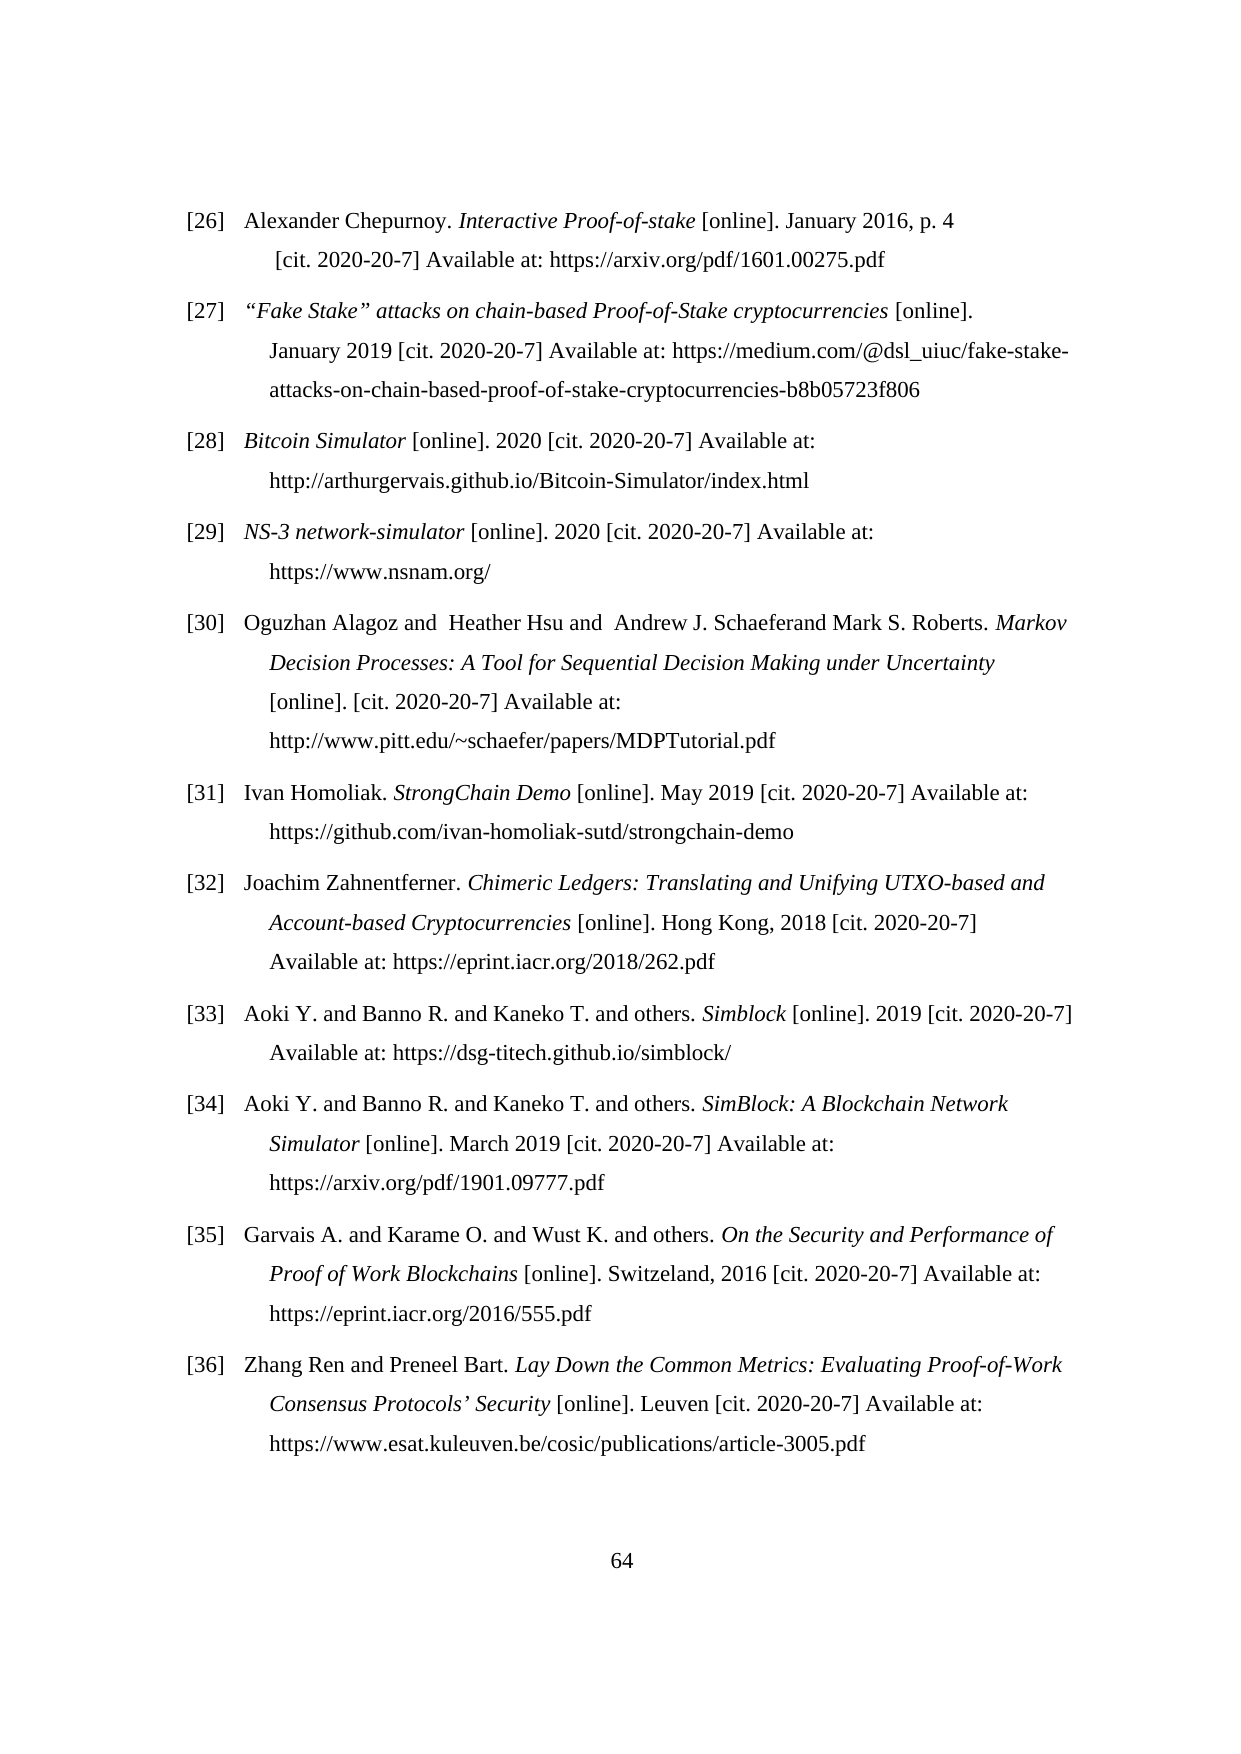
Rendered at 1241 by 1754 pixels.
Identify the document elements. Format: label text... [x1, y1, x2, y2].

list Garvais A. and Karame O. and Wust K. and others. On the Security and Performance of Proof of Work Blockchains [online]. Switzeland, 2016 [cit. 2020-20-7] Available at: https://eprint.iacr.org/2016/555.pdf [186, 1221, 1075, 1326]
list Zhang Ren and Preneel Bart. Lay Down the Common Metrics: Evaluating Proof-of-Work Consensus Protocols’ Security [online]. Leuven [cit. 2020-20-7] Available at: https://www.esat.kuleuven.be/cosic/publications/article-3005.pdf [186, 1351, 1075, 1456]
list Joachim Zahnentferner. Chimeric Ledgers: Translating and Unifying UTXO-based and Account-based Cryptocurrencies [online]. Hong Kong, 2018 [cit. 2020-20-7] Available at: https://eprint.iacr.org/2018/262.pdf [186, 869, 1075, 975]
list Oguzhan Alagoz and Heather Hsu and Andrew J. Schaeferand Mark S. Roberts. Markov Decision Processes: A Tool for Sequential Decision Making under Uncertainty [online]. [cit. 2020-20-7] Available at: http://www.pitt.edu/~schaefer/papers/MDPTutorial.pdf [186, 609, 1075, 754]
list Ivan Homoliak. StrongChain Demo [online]. May 2019 [cit. 2020-20-7] Available at: https://github.com/ivan-homoliak-sutd/strongchain-demo [186, 779, 1075, 844]
list Aoki Y. and Banno R. and Kaneko T. and others. Simblock [online]. 2019 [cit. 2020-20-7] Available at: https://dsg-titech.github.io/simblock/ [186, 1000, 1075, 1066]
list “Fake Stake” attacks on chain-based Proof-of-Stake cryptocurrencies [online]. January 2019 [cit. 2020-20-7] Available at: https://medium.com/@dsl_uiuc/fake-stake-attacks-on-chain-based-proof-of-stake-cryptocurrencies-b8b05723f806 [186, 297, 1075, 403]
list NS-3 network-simulator [online]. 2020 [cit. 2020-20-7] Available at: https://www.nsnam.org/ [186, 518, 1075, 584]
list Aoki Y. and Banno R. and Kaneko T. and others. SimBlock: A Blockchain Network Simulator [online]. March 2019 [cit. 2020-20-7] Available at: https://arxiv.org/pdf/1901.09777.pdf [186, 1090, 1075, 1196]
list Alexander Chepurnoy. Interactive Proof-of-stake [online]. January 2016, p. 4 [cit. 2020‑20-7] Available at: https://arxiv.org/pdf/1601.00275.pdf [186, 207, 1075, 272]
list Bitcoin Simulator [online]. 2020 [cit. 2020-20-7] Available at: http://arthurgervais.github.io/Bitcoin-Simulator/index.html [186, 428, 1075, 493]
